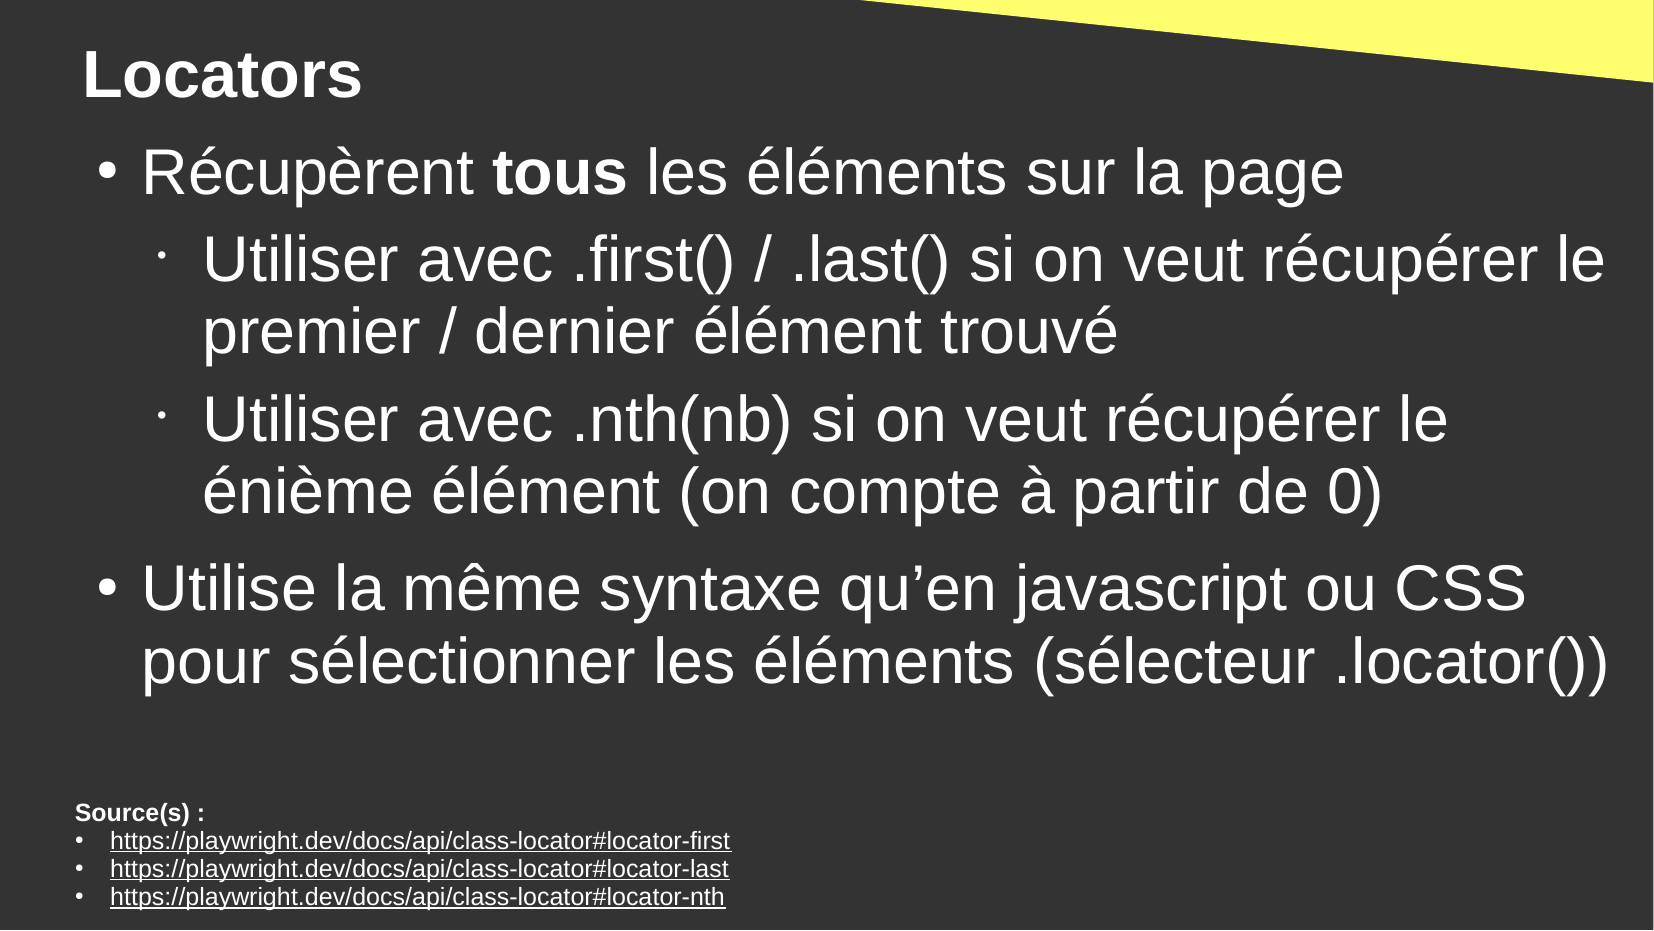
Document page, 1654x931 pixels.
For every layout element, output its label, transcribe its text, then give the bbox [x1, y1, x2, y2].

title Locators [82, 37, 799, 114]
text_box [859, 0, 1654, 83]
text_box Source(s) : https://playwright.dev/docs/api/class-locator#locator-first https://playwright.dev/docs/api/class-locator#locator-last https://playwright.dev/docs/api/class-locator#locator-nth [60, 791, 1546, 919]
list Récupèrent tous les éléments sur la page Utiliser avec .first() / .last() si on veut récupérer le premier / dernier élément trouvé Utiliser avec .nth(nb) si on veut récupérer le énième élément (on compte à partir de 0) Utilise la même syntaxe qu’en javascript ou CSS pour sélectionner les éléments (sélecteur .locator()) [80, 135, 1619, 739]
